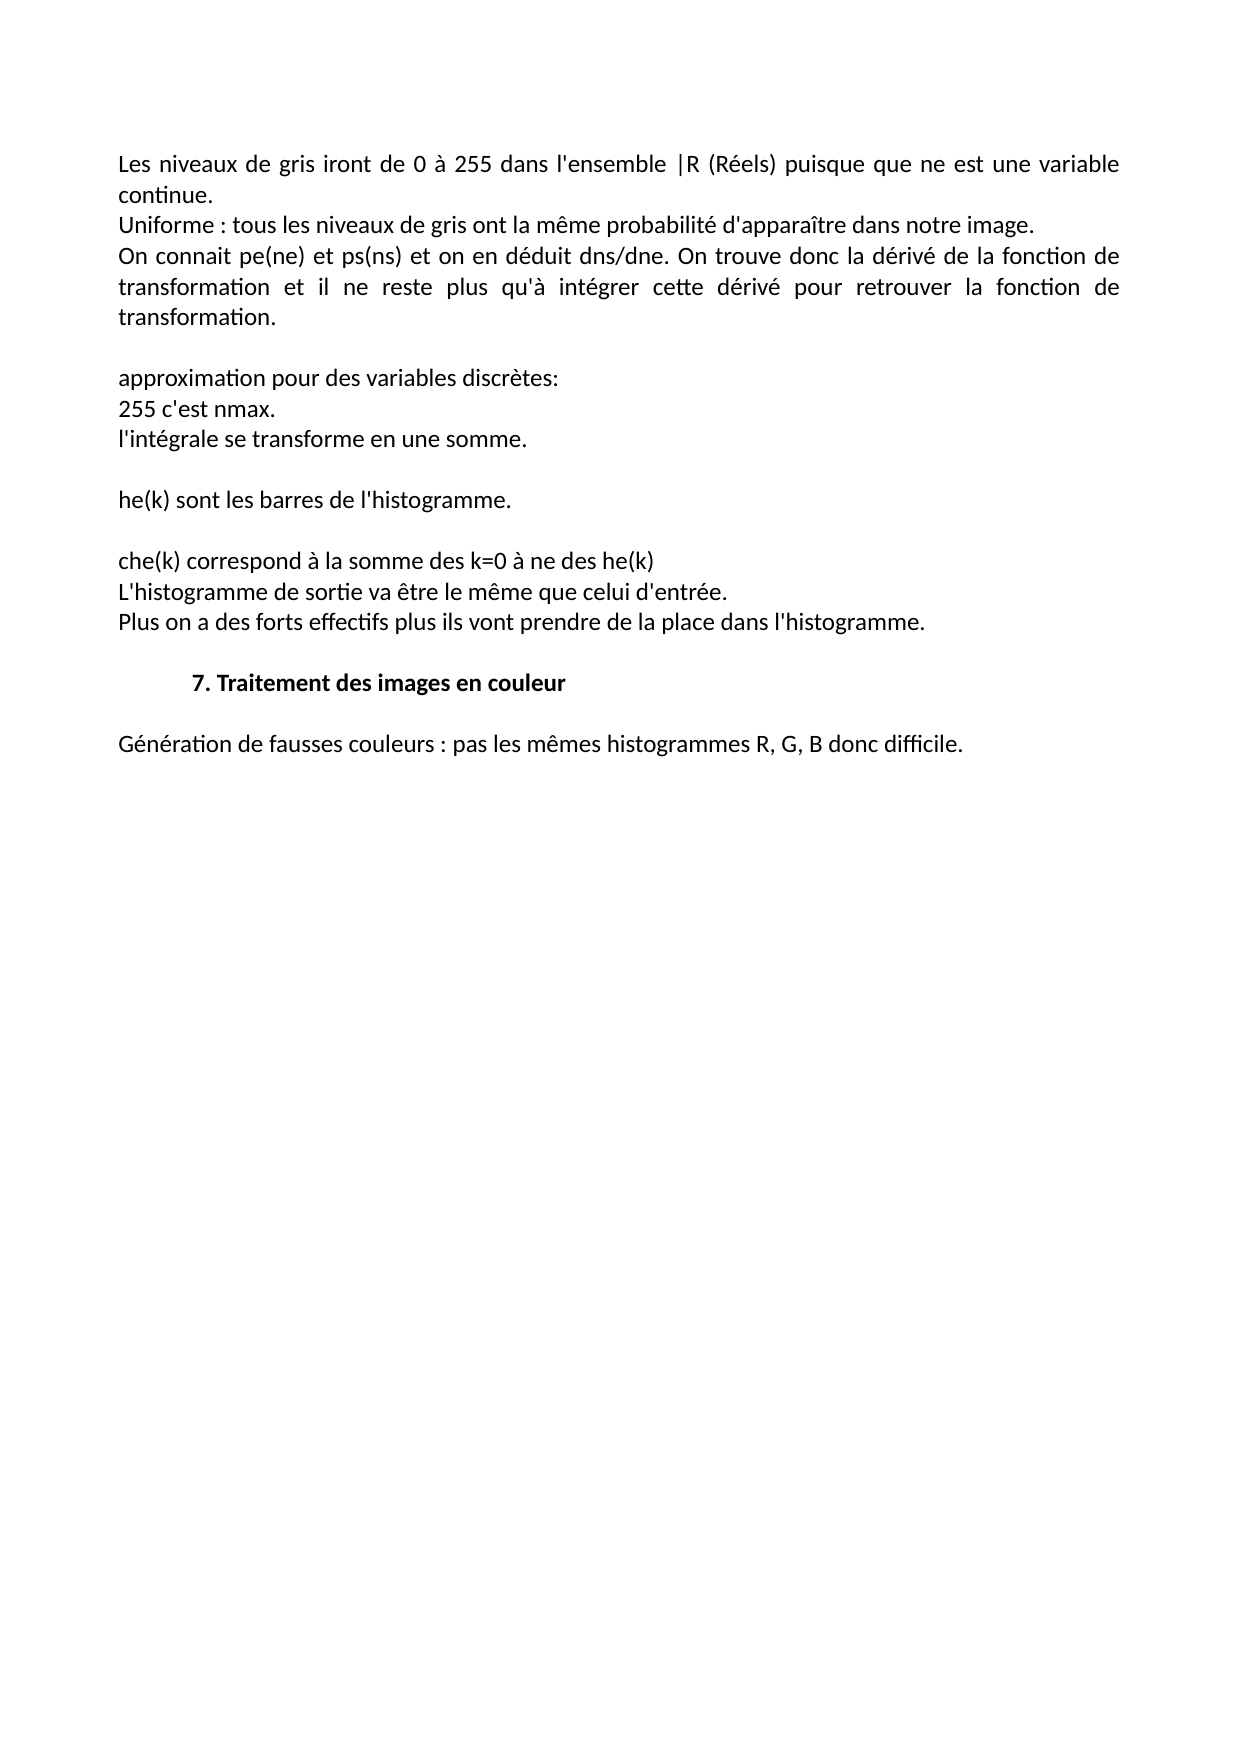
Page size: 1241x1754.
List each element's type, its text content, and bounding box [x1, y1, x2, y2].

text Uniforme : tous les niveaux de gris ont la même probabilité d'apparaître dans notre image. [118, 210, 1122, 240]
text Plus on a des forts effectifs plus ils vont prendre de la place dans l'histogramme. [118, 606, 1122, 637]
text che(k) correspond à la somme des k=0 à ne des he(k) [118, 545, 1122, 576]
text l'intégrale se transforme en une somme. [118, 423, 1122, 454]
text Génération de fausses couleurs : pas les mêmes histogrammes R, G, B donc difficile. [118, 728, 1122, 759]
text 7. Traitement des images en couleur [118, 667, 1122, 698]
text 255 c'est nmax. [118, 393, 1122, 423]
text he(k) sont les barres de l'histogramme. [118, 484, 1122, 515]
text L'histogramme de sortie va être le même que celui d'entrée. [118, 576, 1122, 606]
text On connait pe(ne) et ps(ns) et on en déduit dns/dne. On trouve donc la dérivé de la fonction de transformation et il ne reste plus qu'à intégrer cette dérivé pour retrouver la fonction de transformation. [118, 240, 1122, 332]
text Les niveaux de gris iront de 0 à 255 dans l'ensemble |R (Réels) puisque que ne est une variable continue. [118, 149, 1122, 210]
text approximation pour des variables discrètes: [118, 362, 1122, 393]
